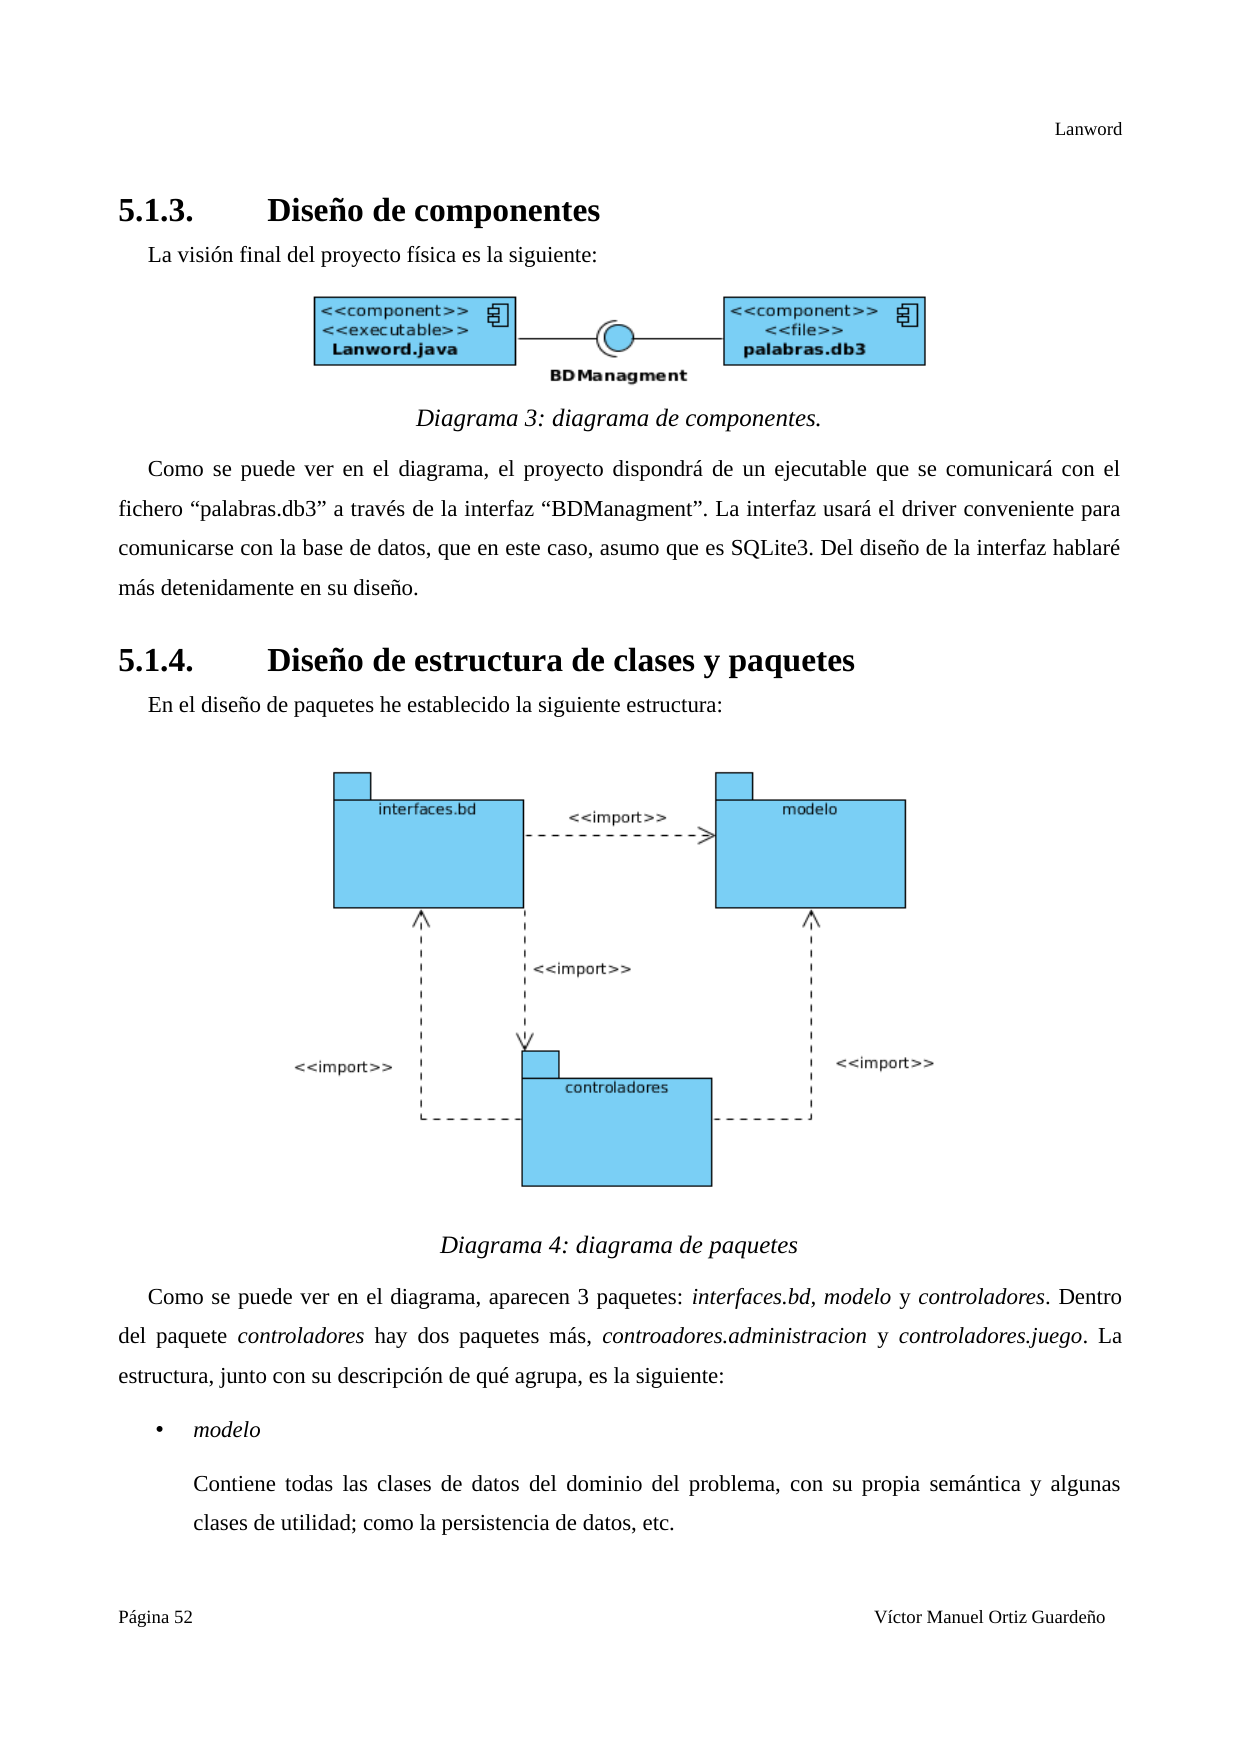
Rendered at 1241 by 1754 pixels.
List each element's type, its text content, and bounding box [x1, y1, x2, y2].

text Como se puede ver en el diagrama, aparecen 3 paquetes: interfaces.bd, modelo y controladores. Dentro del paquete controladores hay dos paquetes más, controadores.administracion y controladores.juego. La estructura, junto con su descripción de qué agrupa, es la siguiente: [118, 1283, 1122, 1388]
text Como se puede ver en el diagrama, el proyecto dispondrá de un ejecutable que se comunicará con el fichero “palabras.db3” a través de la interfaz “BDManagment”. La interfaz usará el driver conveniente para comunicarse con la base de datos, que en este caso, asumo que es SQLite3. Del diseño de la interfaz hablaré más detenidamente en su diseño. [118, 455, 1122, 600]
list Contiene todas las clases de datos del dominio del problema, con su propia semántica y algunas clases de utilidad; como la persistencia de datos, etc. [156, 1470, 1122, 1536]
picture [272, 745, 969, 1217]
list modelo [156, 1416, 1122, 1442]
subtitle Diseño de estructura de clases y paquetes [118, 640, 1122, 679]
picture [311, 294, 929, 388]
text Diagrama 4: diagrama de paquetes [118, 1230, 1122, 1259]
text La visión final del proyecto física es la siguiente: [118, 241, 1122, 267]
text Diagrama 3: diagrama de componentes. [118, 403, 1122, 432]
